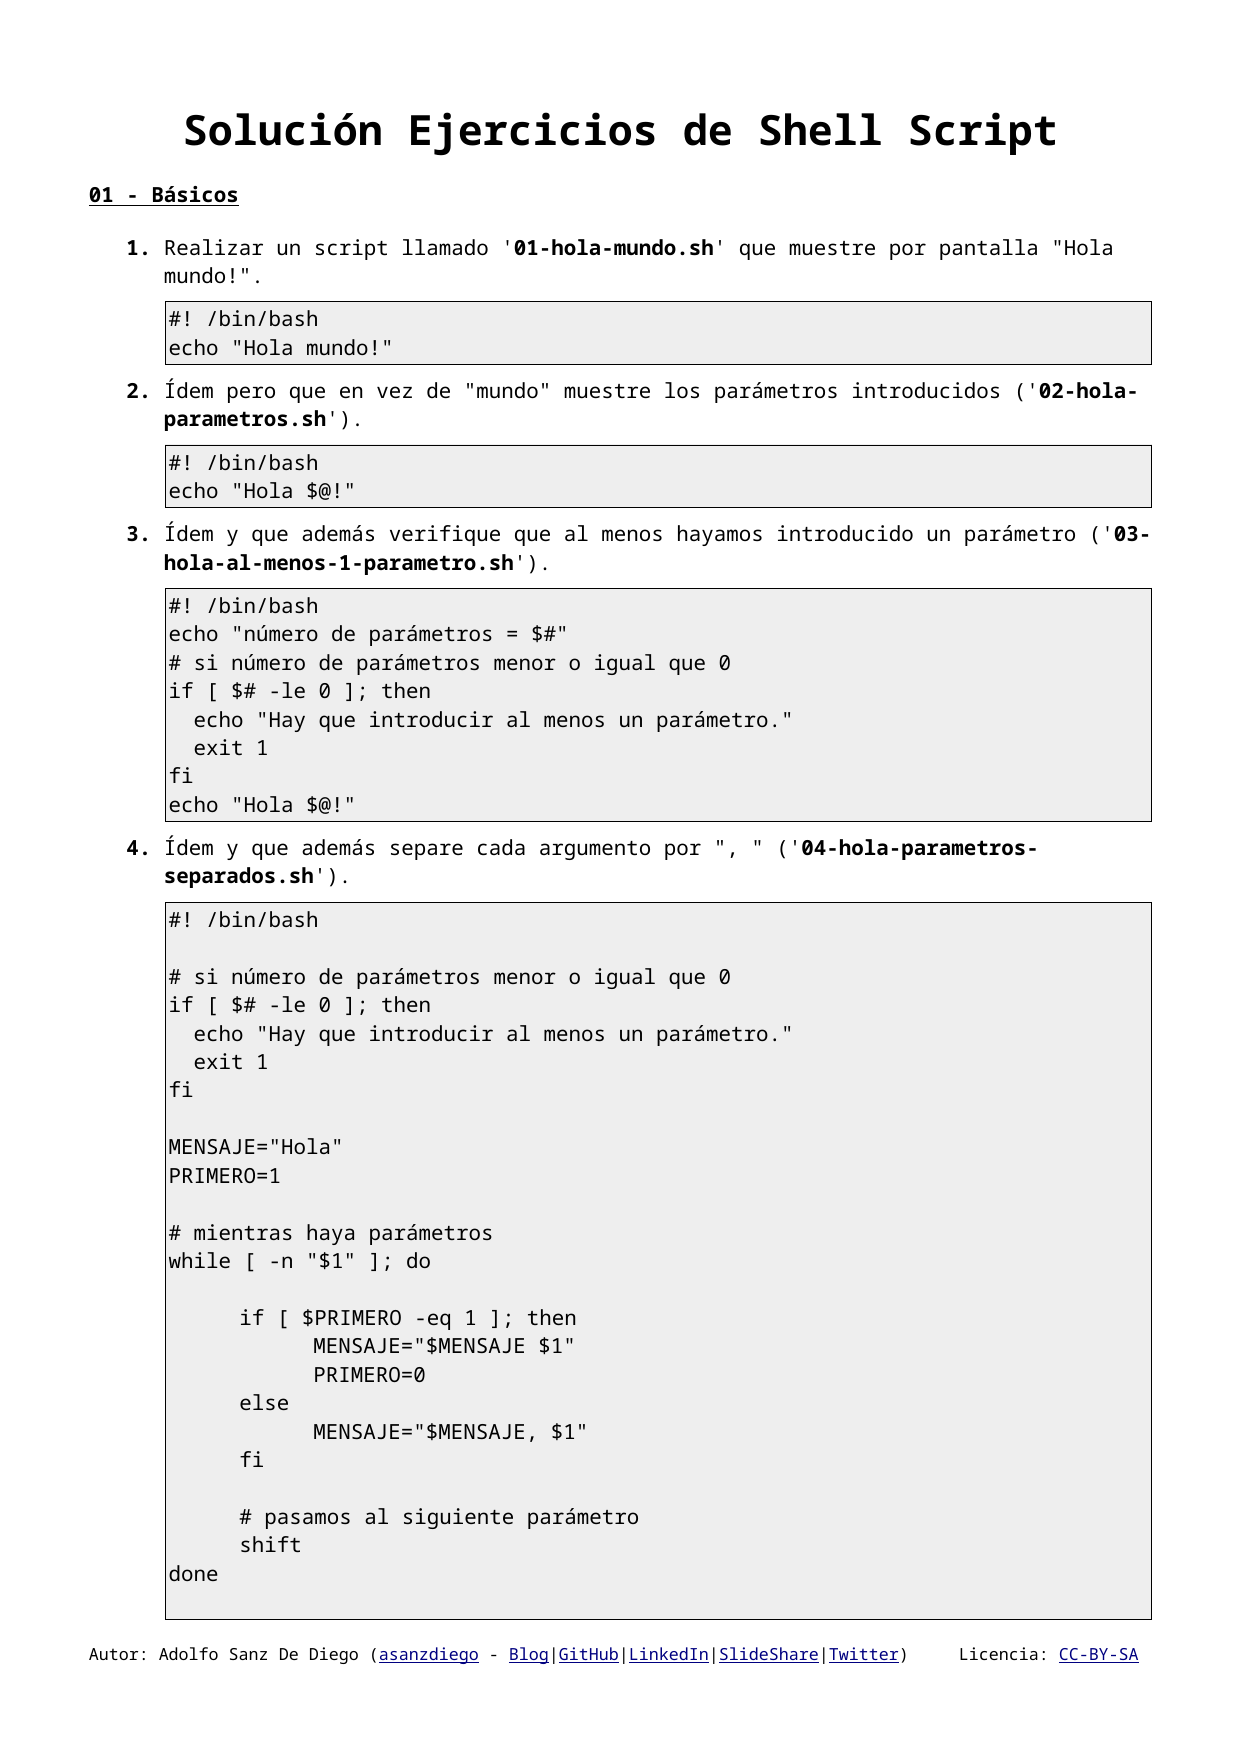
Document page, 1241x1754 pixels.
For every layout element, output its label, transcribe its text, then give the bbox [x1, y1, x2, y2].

text while [ -n "$1" ]; do [166, 1243, 1151, 1272]
text if [ $# -le 0 ]; then [166, 987, 1151, 1016]
text PRIMERO=0 [166, 1357, 1151, 1385]
text fi [166, 758, 1151, 787]
text 01 - Básicos [88, 181, 1152, 209]
text echo "número de parámetros = $#" [166, 616, 1151, 645]
text else [166, 1385, 1151, 1414]
text # pasamos al siguiente parámetro [166, 1499, 1151, 1527]
text echo "Hola mundo!" [166, 330, 1151, 364]
text MENSAJE="Hola" [166, 1129, 1151, 1158]
text if [ $PRIMERO -eq 1 ]; then [166, 1300, 1151, 1328]
text exit 1 [166, 730, 1151, 758]
text # si número de parámetros menor o igual que 0 [166, 959, 1151, 987]
text # mientras haya parámetros [166, 1215, 1151, 1243]
text if [ $# -le 0 ]; then [166, 673, 1151, 702]
list Ídem pero que en vez de "mundo" muestre los parámetros introducidos ('02-hola-parametros.sh'). [126, 376, 1152, 433]
text echo "Hay que introducir al menos un parámetro." [166, 1016, 1151, 1044]
text shift [166, 1527, 1151, 1556]
text fi [166, 1442, 1151, 1471]
text echo "Hola $@!" [166, 787, 1151, 821]
text MENSAJE="$MENSAJE $1" [166, 1328, 1151, 1357]
text exit 1 [166, 1044, 1151, 1072]
list Realizar un script llamado '01-hola-mundo.sh' que muestre por pantalla "Hola mundo!". [126, 233, 1152, 289]
text #! /bin/bash [166, 302, 1151, 330]
text echo "Hola $@!" [166, 473, 1151, 507]
text Solución Ejercicios de Shell Script [88, 100, 1152, 157]
text #! /bin/bash [166, 589, 1151, 616]
text # si número de parámetros menor o igual que 0 [166, 645, 1151, 673]
text #! /bin/bash [166, 446, 1151, 473]
list Ídem y que además verifique que al menos hayamos introducido un parámetro ('03-hola-al-menos-1-parametro.sh'). [126, 519, 1152, 576]
text MENSAJE="$MENSAJE, $1" [166, 1414, 1151, 1442]
list Ídem y que además separe cada argumento por ", " ('04-hola-parametros-separados.sh'). [126, 833, 1152, 890]
text fi [166, 1072, 1151, 1101]
text PRIMERO=1 [166, 1158, 1151, 1186]
text echo "Hay que introducir al menos un parámetro." [166, 702, 1151, 730]
text done [166, 1556, 1151, 1584]
text #! /bin/bash [166, 903, 1151, 930]
